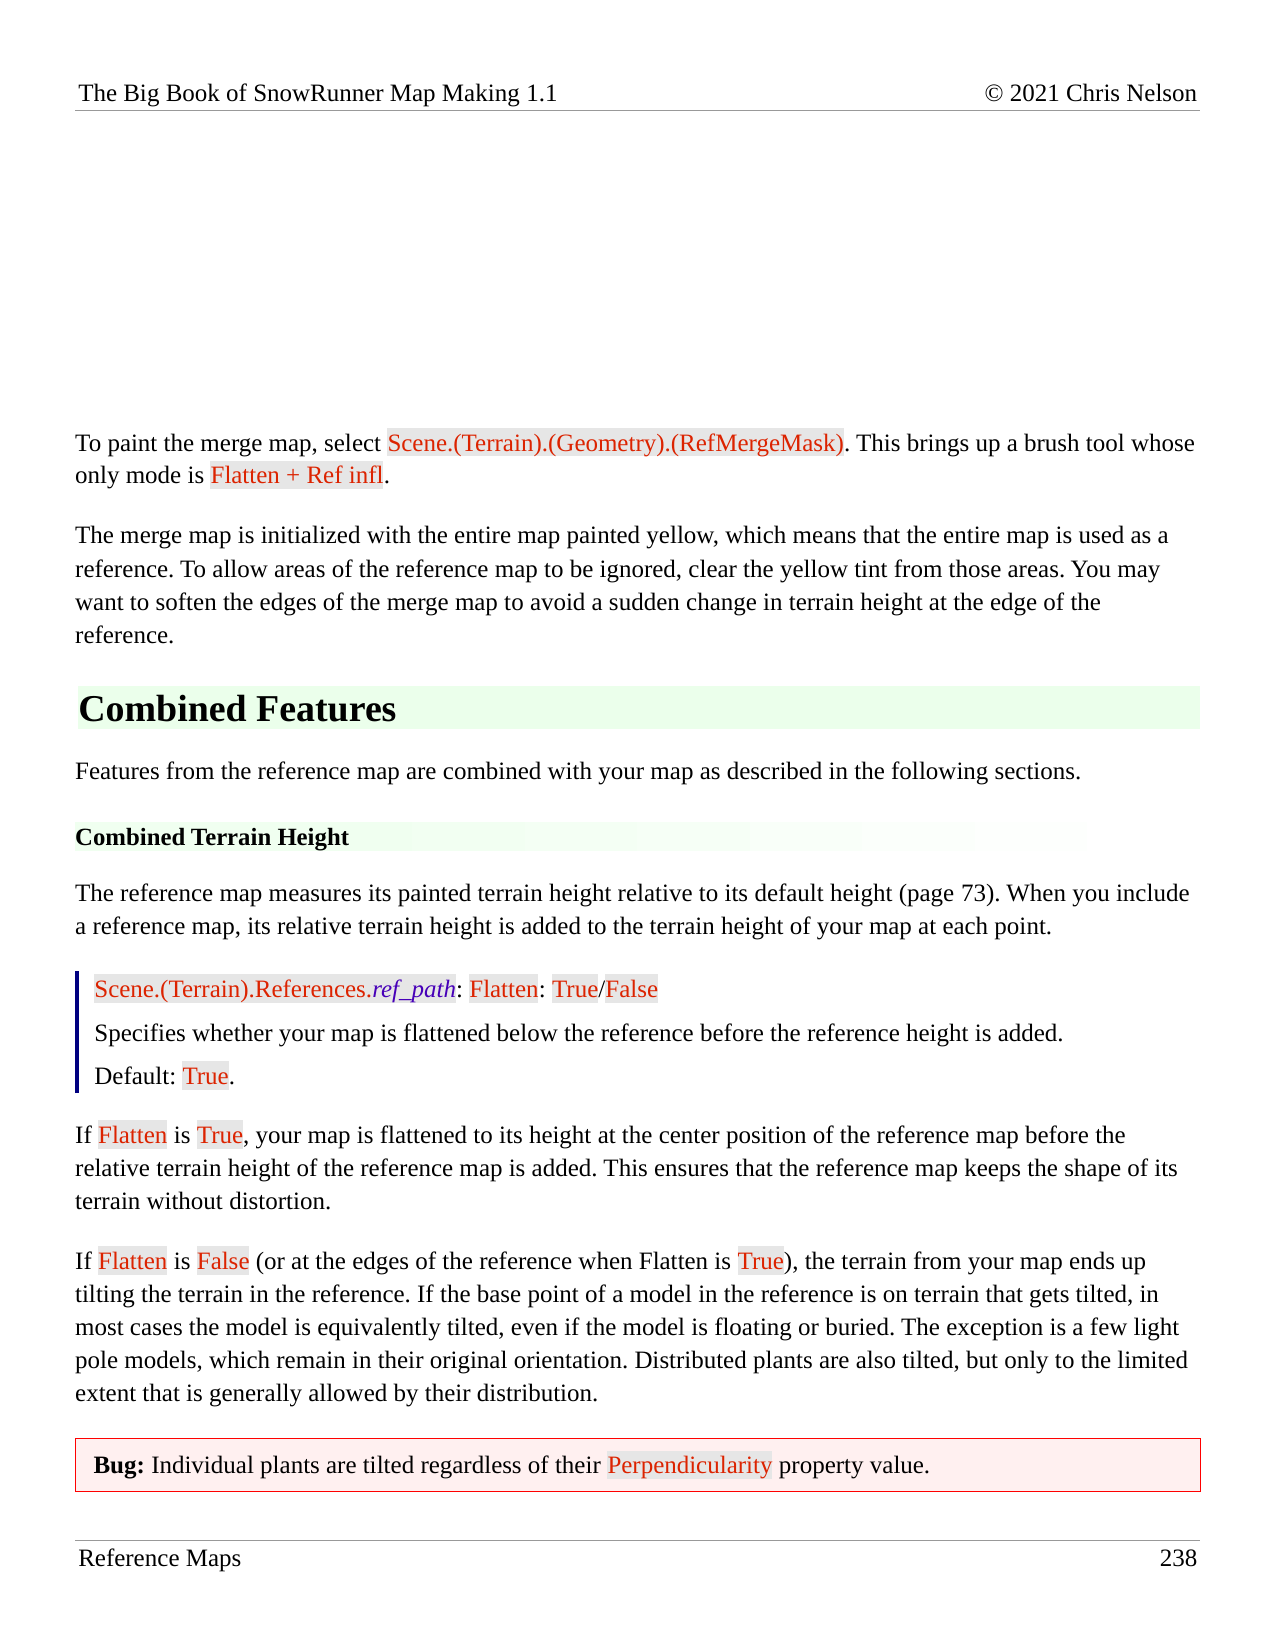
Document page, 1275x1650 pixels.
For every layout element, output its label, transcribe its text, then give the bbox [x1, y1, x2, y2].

text If Flatten is True, your map is flattened to its height at the center position of the reference map before the relative terrain height of the reference map is added. This ensures that the reference map keeps the shape of its terrain without distortion. [75, 1120, 1200, 1215]
subtitle Combined Terrain Height [75, 822, 1200, 851]
subtitle Combined Features [78, 686, 1200, 729]
text The merge map is initialized with the entire map painted yellow, which means that the entire map is used as a reference. To allow areas of the reference map to be ignored, clear the yellow tint from those areas. You may want to soften the edges of the merge map to avoid a sudden change in terrain height at the edge of the reference. [75, 521, 1200, 648]
text Default: True. [79, 1058, 1200, 1093]
text Features from the reference map are combined with your map as described in the following sections. [75, 756, 1200, 785]
list Individual plants are tilted regardless of their Perpendicularity property value. [76, 1439, 1200, 1491]
text Specifies whether your map is flattened below the reference before the reference height is added. [79, 1015, 1200, 1046]
text Scene.(Terrain).References.ref_path: Flatten: True/False [79, 971, 1200, 1003]
text The reference map measures its painted terrain height relative to its default height (page 73). When you include a reference map, its relative terrain height is added to the terrain height of your map at each point. [75, 878, 1200, 940]
text If Flatten is False (or at the edges of the reference when Flatten is True), the terrain from your map ends up tilting the terrain in the reference. If the base point of a model in the reference is on terrain that gets tilted, in most cases the model is equivalently tilted, even if the model is floating or buried. The exception is a few light pole models, which remain in their original orientation. Distributed plants are also tilted, but only to the limited extent that is generally allowed by their distribution. [75, 1246, 1200, 1407]
text To paint the merge map, select Scene.(Terrain).(Geometry).(RefMergeMask). This brings up a brush tool whose only mode is Flatten + Ref infl. [75, 428, 1200, 489]
